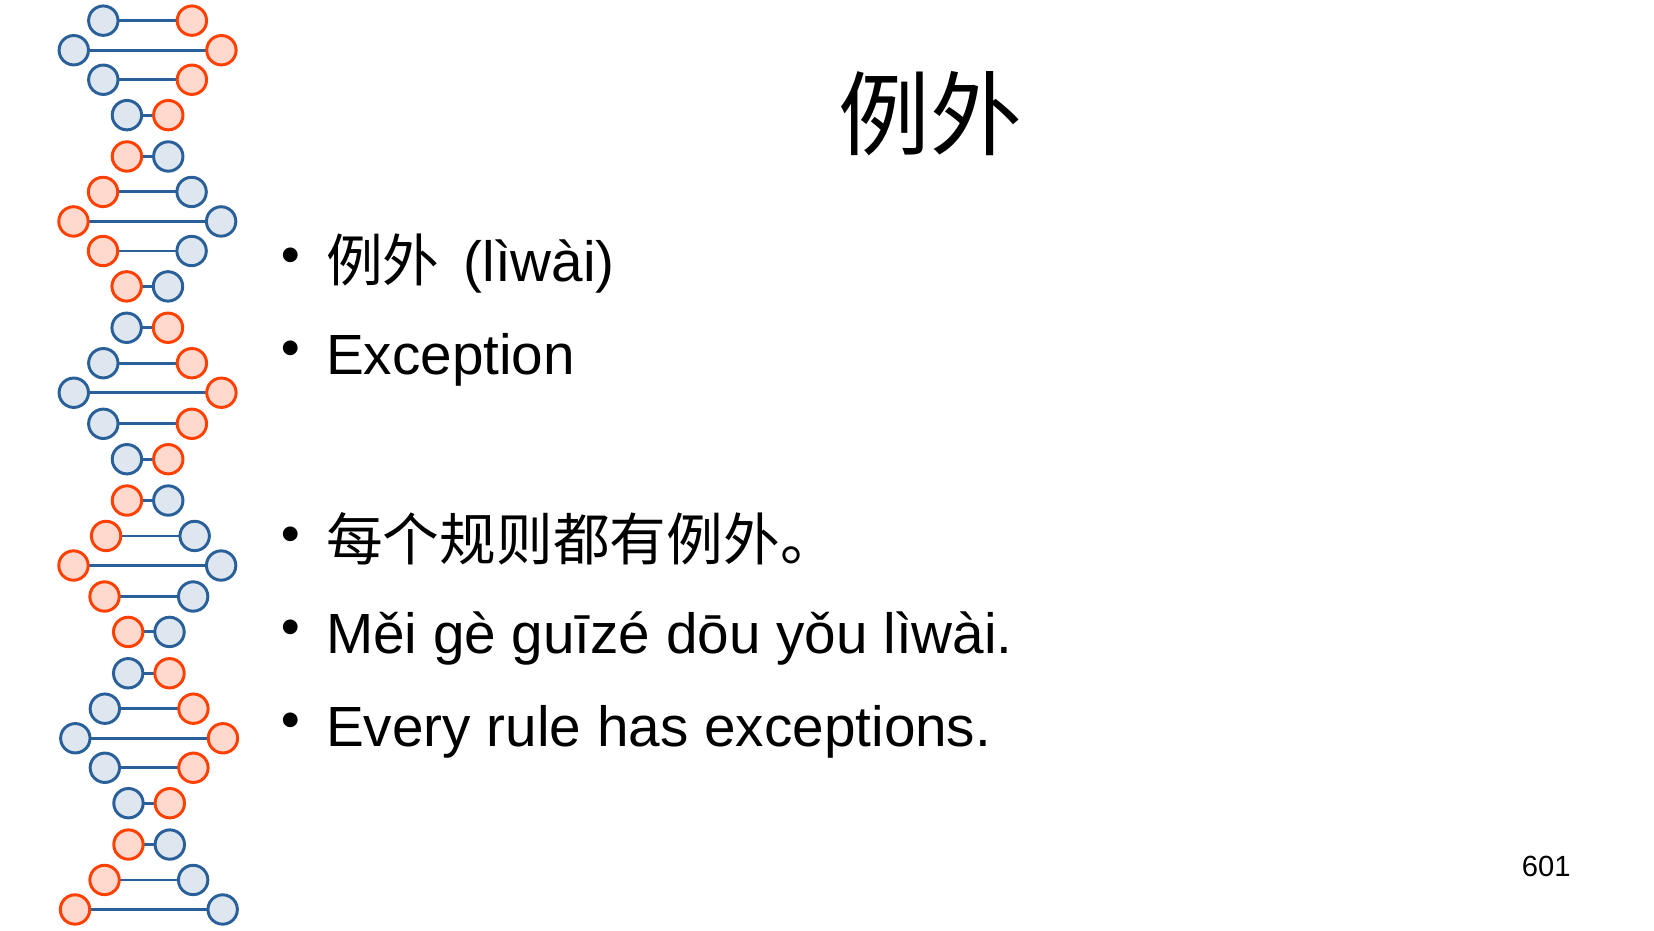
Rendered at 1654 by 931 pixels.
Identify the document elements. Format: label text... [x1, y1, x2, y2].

title 例外 [265, 35, 1595, 189]
list 例外 (lìwài) Exception 每个规则都有例外。 Měi gè guīzé dōu yǒu lìwài. Every rule has exceptions. [265, 224, 1595, 764]
